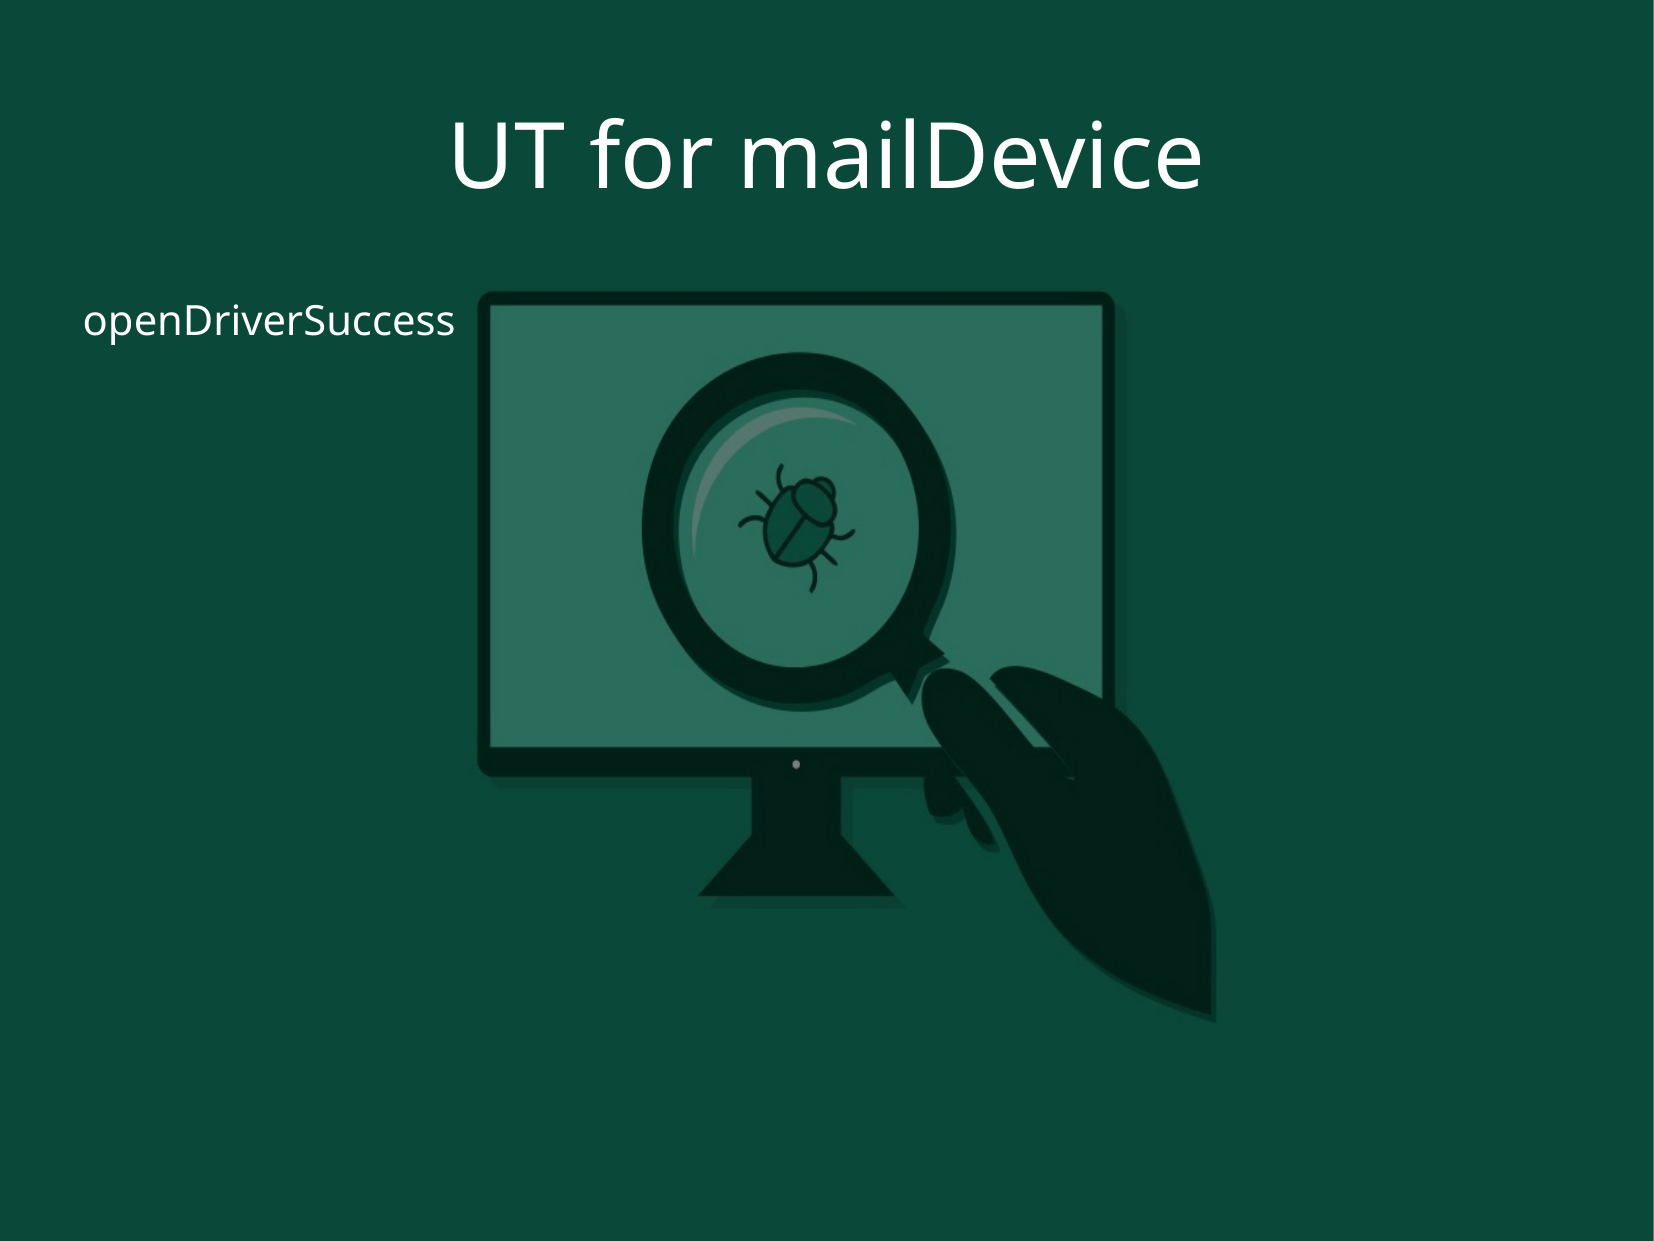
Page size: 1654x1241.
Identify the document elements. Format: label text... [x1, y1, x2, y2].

title UT for mailDevice [82, 49, 1571, 257]
picture [0, 0, 1654, 1241]
list openDriverSuccess [82, 290, 809, 1010]
